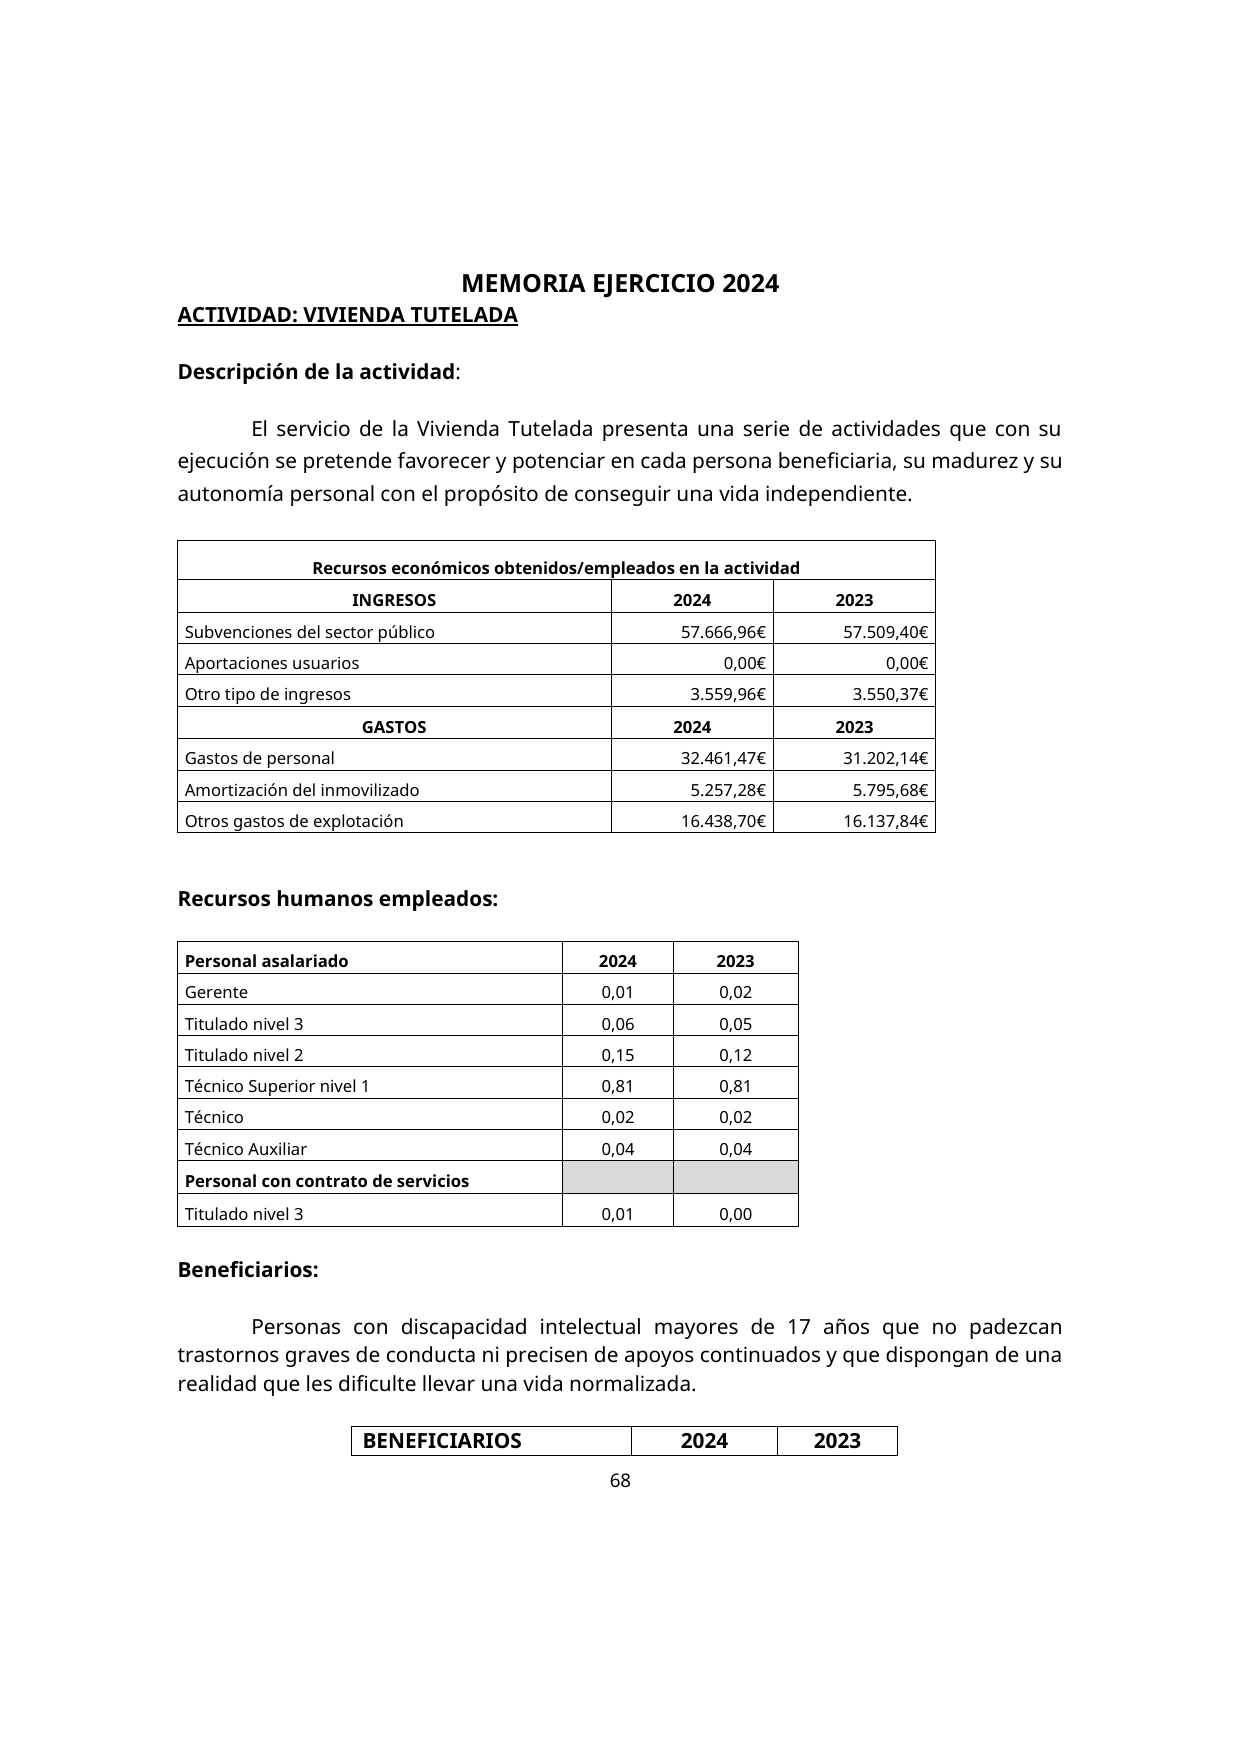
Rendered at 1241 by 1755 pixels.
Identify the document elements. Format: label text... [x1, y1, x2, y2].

table_header 2024 [563, 942, 673, 972]
table_cell Personal con contrato de servicios [178, 1161, 562, 1193]
table_cell 3.550,37€ [774, 675, 935, 706]
table_cell 0,00€ [612, 644, 773, 674]
table_cell Subvenciones del sector público [178, 613, 611, 643]
table_cell Aportaciones usuarios [178, 644, 611, 674]
table_cell GASTOS [178, 707, 611, 738]
table_cell Titulado nivel 2 [178, 1036, 562, 1066]
text Recursos humanos empleados: [177, 884, 1063, 913]
table_cell 5.257,28€ [612, 771, 773, 801]
table_cell Técnico Auxiliar [178, 1130, 562, 1160]
table_header Recursos económicos obtenidos/empleados en la actividad [178, 541, 935, 579]
table_cell Gastos de personal [178, 739, 611, 769]
table_header BENEFICIARIOS [352, 1427, 631, 1455]
table_cell Titulado nivel 3 [178, 1194, 562, 1226]
table_cell 0,15 [563, 1036, 673, 1066]
table_header Personal asalariado [178, 942, 562, 972]
table_cell 32.461,47€ [612, 739, 773, 769]
table_cell INGRESOS [178, 580, 611, 612]
table_cell 0,02 [674, 974, 798, 1004]
table_cell 2023 [774, 707, 935, 738]
table_cell Técnico [178, 1099, 562, 1129]
table_cell 57.509,40€ [774, 613, 935, 643]
table_cell 0,05 [674, 1005, 798, 1035]
table_cell Gerente [178, 974, 562, 1004]
table_cell 0,00€ [774, 644, 935, 674]
table_cell 0,81 [563, 1067, 673, 1097]
table_cell [674, 1161, 798, 1193]
table_cell 0,06 [563, 1005, 673, 1035]
table_cell 0,01 [563, 1194, 673, 1226]
text El servicio de la Vivienda Tutelada presenta una serie de actividades que con su ejecución se pretende favorecer y potenciar en cada persona beneficiaria, su madurez y su autonomía personal con el propósito de conseguir una vida independiente. [177, 414, 1063, 507]
table_cell 0,00 [674, 1194, 798, 1226]
table_cell 0,02 [674, 1099, 798, 1129]
table_cell 0,04 [674, 1130, 798, 1160]
table_cell 2024 [612, 707, 773, 738]
text Beneficiarios: [177, 1255, 1063, 1283]
table_cell 2023 [774, 580, 935, 612]
table_cell 0,02 [563, 1099, 673, 1129]
table_cell Técnico Superior nivel 1 [178, 1067, 562, 1097]
table_cell 31.202,14€ [774, 739, 935, 769]
table_header 2023 [674, 942, 798, 972]
table_cell 0,81 [674, 1067, 798, 1097]
table_cell 0,01 [563, 974, 673, 1004]
text Descripción de la actividad: [177, 357, 1063, 385]
table_cell 5.795,68€ [774, 771, 935, 801]
text ACTIVIDAD: VIVIENDA TUTELADA [177, 300, 1063, 328]
table_cell Amortización del inmovilizado [178, 771, 611, 801]
table_cell Otro tipo de ingresos [178, 675, 611, 706]
table_cell 57.666,96€ [612, 613, 773, 643]
table_cell Otros gastos de explotación [178, 802, 611, 832]
text Personas con discapacidad intelectual mayores de 17 años que no padezcan trastornos graves de conducta ni precisen de apoyos continuados y que dispongan de una realidad que les dificulte llevar una vida normalizada. [177, 1312, 1063, 1397]
table_cell 2024 [612, 580, 773, 612]
table_cell 16.438,70€ [612, 802, 773, 832]
table_cell [563, 1161, 673, 1193]
table_cell 0,04 [563, 1130, 673, 1160]
table_header 2023 [778, 1427, 897, 1455]
table_cell 16.137,84€ [774, 802, 935, 832]
table_header 2024 [632, 1427, 777, 1455]
table_cell Titulado nivel 3 [178, 1005, 562, 1035]
table_cell 0,12 [674, 1036, 798, 1066]
table_cell 3.559,96€ [612, 675, 773, 706]
